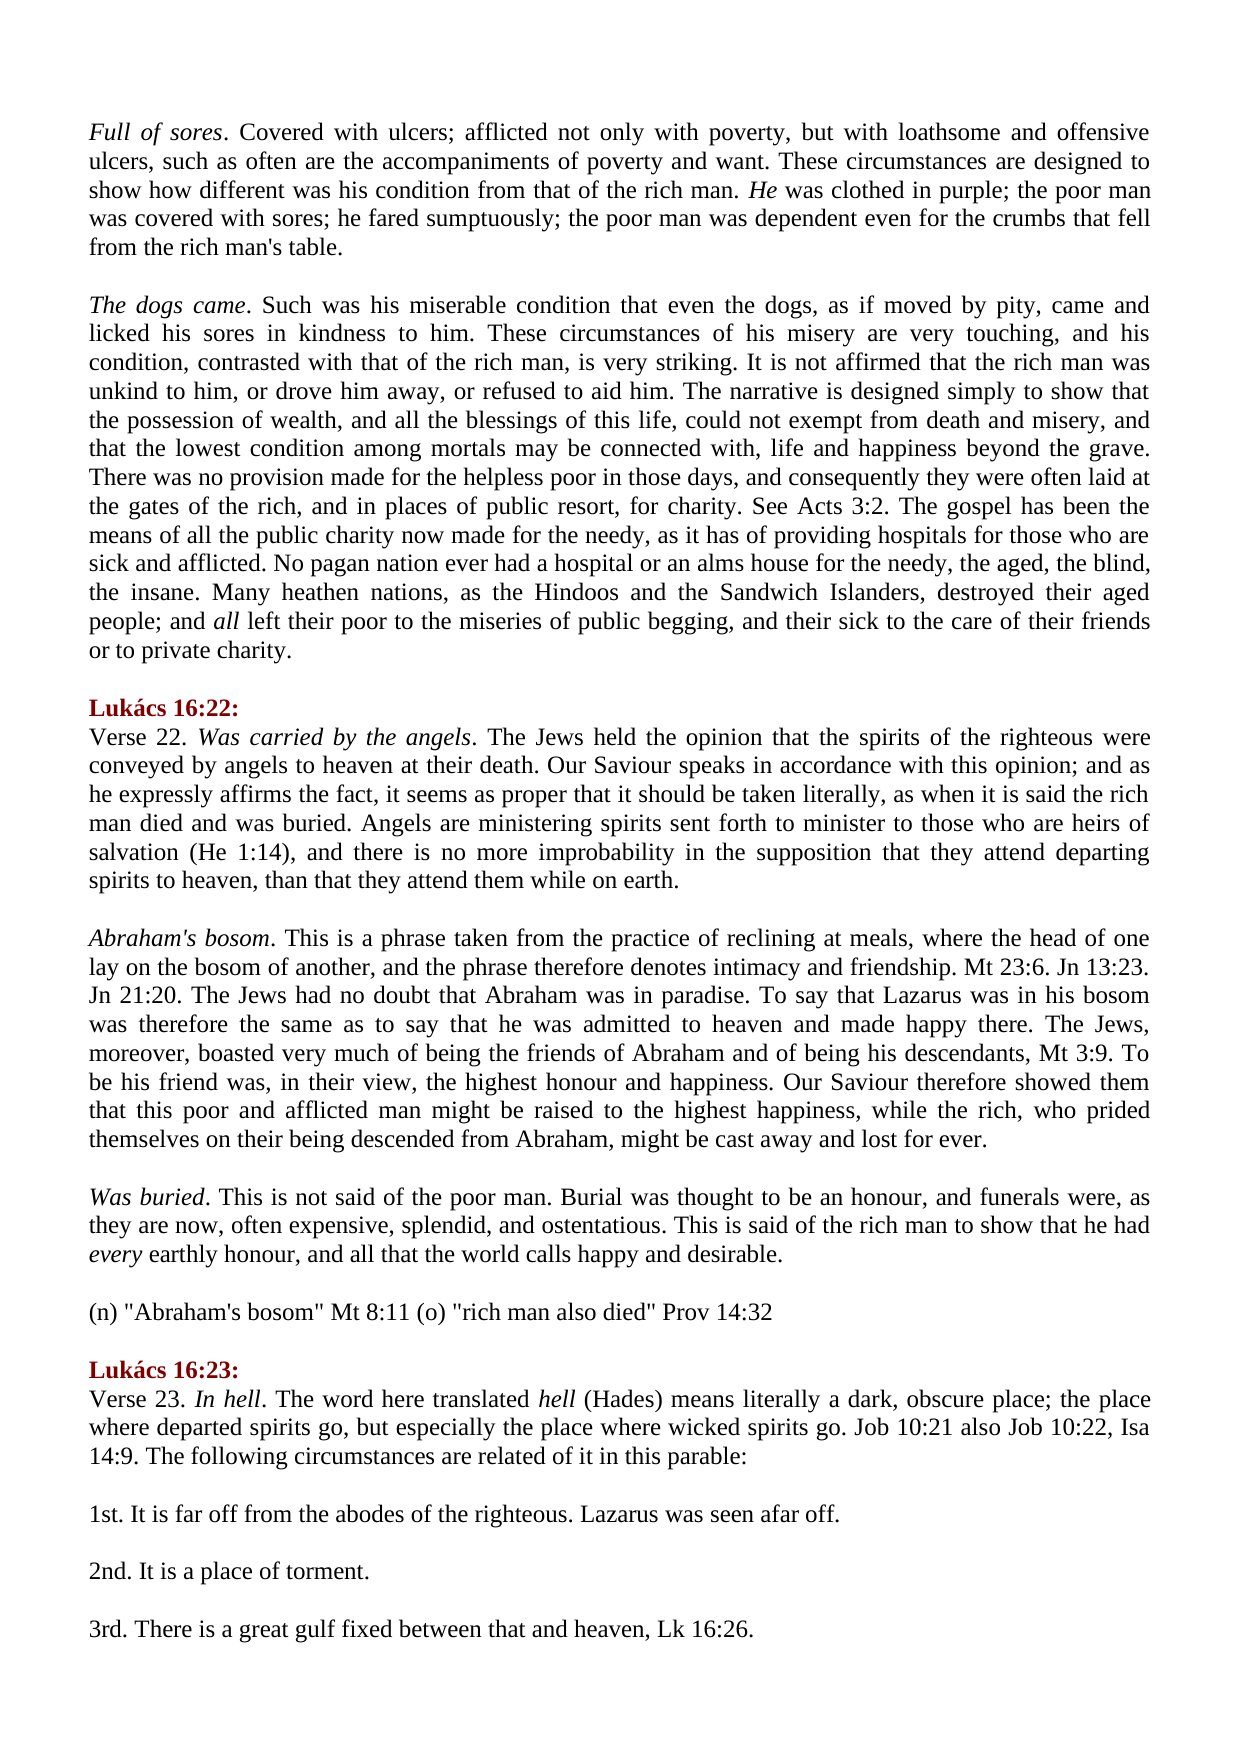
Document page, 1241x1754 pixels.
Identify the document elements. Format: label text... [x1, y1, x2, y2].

text Full of sores. Covered with ulcers; afflicted not only with poverty, but with loathsome and offensive ulcers, such as often are the accompaniments of poverty and want. These circumstances are designed to show how different was his condition from that of the rich man. He was clothed in purple; the poor man was covered with sores; he fared sumptuously; the poor man was dependent even for the crumbs that fell from the rich man's table. The dogs came. Such was his miserable condition that even the dogs, as if moved by pity, came and licked his sores in kindness to him. These circumstances of his misery are very touching, and his condition, contrasted with that of the rich man, is very striking. It is not affirmed that the rich man was unkind to him, or drove him away, or refused to aid him. The narrative is designed simply to show that the possession of wealth, and all the blessings of this life, could not exempt from death and misery, and that the lowest condition among mortals may be connected with, life and happiness beyond the grave. There was no provision made for the helpless poor in those days, and consequently they were often laid at the gates of the rich, and in places of public resort, for charity. See Acts 3:2. The gospel has been the means of all the public charity now made for the needy, as it has of providing hospitals for those who are sick and afflicted. No pagan nation ever had a hospital or an alms house for the needy, the aged, the blind, the insane. Many heathen nations, as the Hindoos and the Sandwich Islanders, destroyed their aged people; and all left their poor to the miseries of public begging, and their sick to the care of their friends or to private charity. [88, 88, 1152, 663]
text Verse 22. Was carried by the angels. The Jews held the opinion that the spirits of the righteous were conveyed by angels to heaven at their death. Our Saviour speaks in accordance with this opinion; and as he expressly affirms the fact, it seems as proper that it should be taken literally, as when it is said the rich man died and was buried. Angels are ministering spirits sent forth to minister to those who are heirs of salvation (He 1:14), and there is no more improbability in the supposition that they attend departing spirits to heaven, than that they attend them while on earth. Abraham's bosom. This is a phrase taken from the practice of reclining at meals, where the head of one lay on the bosom of another, and the phrase therefore denotes intimacy and friendship. Mt 23:6. Jn 13:23. Jn 21:20. The Jews had no doubt that Abraham was in paradise. To say that Lazarus was in his bosom was therefore the same as to say that he was admitted to heaven and made happy there. The Jews, moreover, boasted very much of being the friends of Abraham and of being his descendants, Mt 3:9. To be his friend was, in their view, the highest honour and happiness. Our Saviour therefore showed them that this poor and afflicted man might be raised to the highest happiness, while the rich, who prided themselves on their being descended from Abraham, might be cast away and lost for ever. Was buried. This is not said of the poor man. Burial was thought to be an honour, and funerals were, as they are now, often expensive, splendid, and ostentatious. This is said of the rich man to show that he had every earthly honour, and all that the world calls happy and desirable. (n) "Abraham's bosom" Mt 8:11 (o) "rich man also died" Prov 14:32 [88, 722, 1152, 1326]
text Lukács 16:22: [88, 693, 1152, 722]
text Verse 23. In hell. The word here translated hell (Hades) means literally a dark, obscure place; the place where departed spirits go, but especially the place where wicked spirits go. Job 10:21 also Job 10:22, Isa 14:9. The following circumstances are related of it in this parable: 1st. It is far off from the abodes of the righteous. Lazarus was seen afar off. 2nd. It is a place of torment. 3rd. There is a great gulf fixed between that and heaven, Lk 16:26. [88, 1384, 1152, 1642]
text Lukács 16:23: [88, 1355, 1152, 1384]
